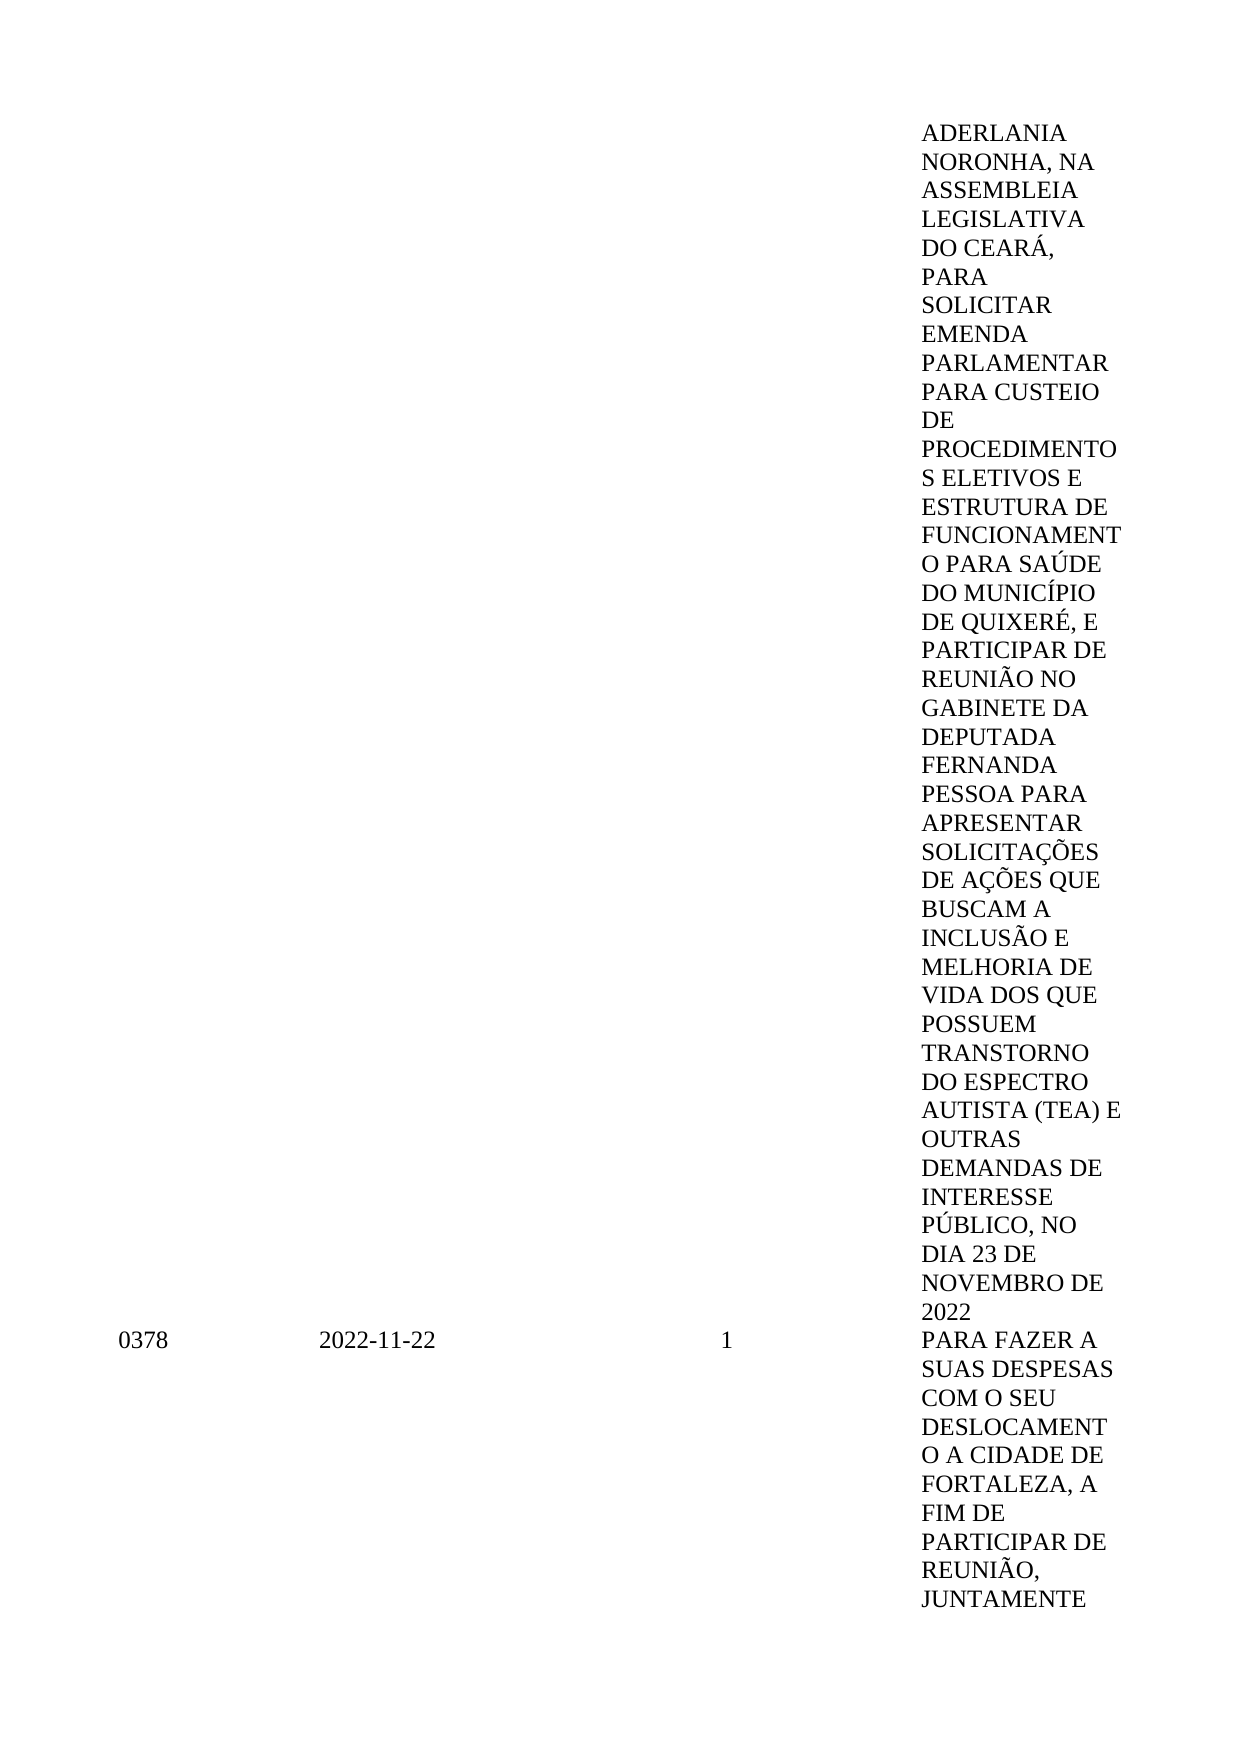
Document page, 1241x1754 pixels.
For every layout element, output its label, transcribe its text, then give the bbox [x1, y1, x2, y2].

table_cell [118, 118, 319, 1326]
table_cell ADERLANIA NORONHA, NA ASSEMBLEIA LEGISLATIVA DO CEARÁ, PARA SOLICITAR EMENDA PARLAMENTAR PARA CUSTEIO DE PROCEDIMENTOS ELETIVOS E ESTRUTURA DE FUNCIONAMENTO PARA SAÚDE DO MUNICÍPIO DE QUIXERÉ, E PARTICIPAR DE REUNIÃO NO GABINETE DA DEPUTADA FERNANDA PESSOA PARA APRESENTAR SOLICITAÇÕES DE AÇÕES QUE BUSCAM A INCLUSÃO E MELHORIA DE VIDA DOS QUE POSSUEM TRANSTORNO DO ESPECTRO AUTISTA (TEA) E OUTRAS DEMANDAS DE INTERESSE PÚBLICO, NO DIA 23 DE NOVEMBRO DE 2022 [921, 118, 1122, 1326]
table_cell 1 [720, 1326, 921, 1613]
table_cell 0378 [118, 1326, 319, 1613]
table_cell [520, 1326, 720, 1613]
table_cell [319, 118, 519, 1326]
table_cell PARA FAZER A SUAS DESPESAS COM O SEU DESLOCAMENTO A CIDADE DE FORTALEZA, A FIM DE PARTICIPAR DE REUNIÃO, JUNTAMENTE [921, 1326, 1122, 1613]
table_cell [520, 118, 720, 1326]
table_cell 2022-11-22 [319, 1326, 519, 1613]
table_cell [720, 118, 921, 1326]
